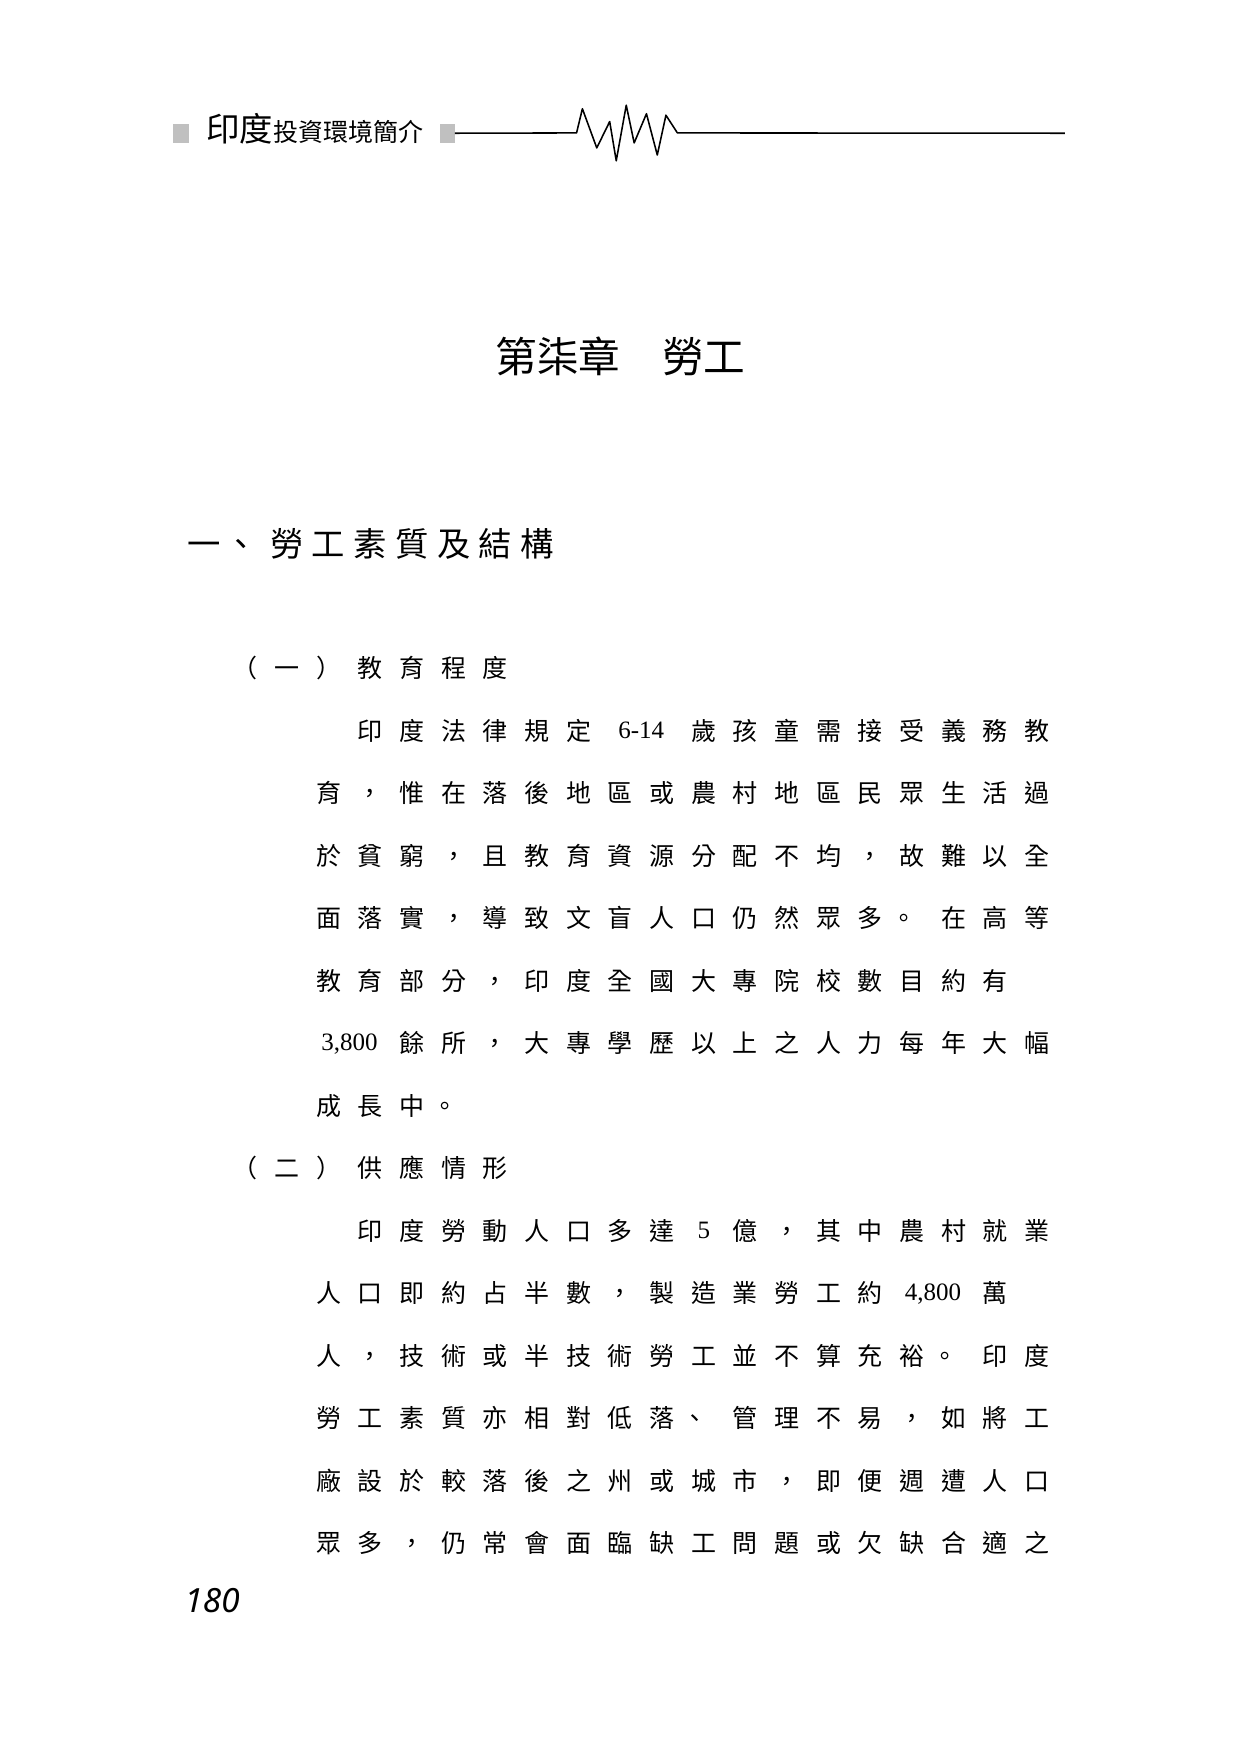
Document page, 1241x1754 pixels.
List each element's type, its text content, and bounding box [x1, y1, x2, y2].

text 一、勞工素質及結構 [183, 500, 1058, 563]
text 印度法律規定6-14歲孩童需接受義務教育，惟在落後地區或農村地區民眾生活過於貧窮，且教育資源分配不均，故難以全面落實，導致文盲人口仍然眾多。在高等教育部分，印度全國大專院校數目約有3,800餘所，大專學歷以上之人力每年大幅成長中。 [281, 688, 1058, 1125]
text （二）供應情形 [207, 1125, 1058, 1188]
text 第柒章 勞工 [183, 313, 1058, 375]
text 印度勞動人口多達5億，其中農村就業人口即約占半數，製造業勞工約4,800萬人，技術或半技術勞工並不算充裕。印度勞工素質亦相對低落、管理不易，如將工廠設於較落後之州或城市，即便週遭人口眾多，仍常會面臨缺工問題或欠缺合適之 [281, 1188, 1058, 1563]
text （一）教育程度 [207, 625, 1058, 688]
